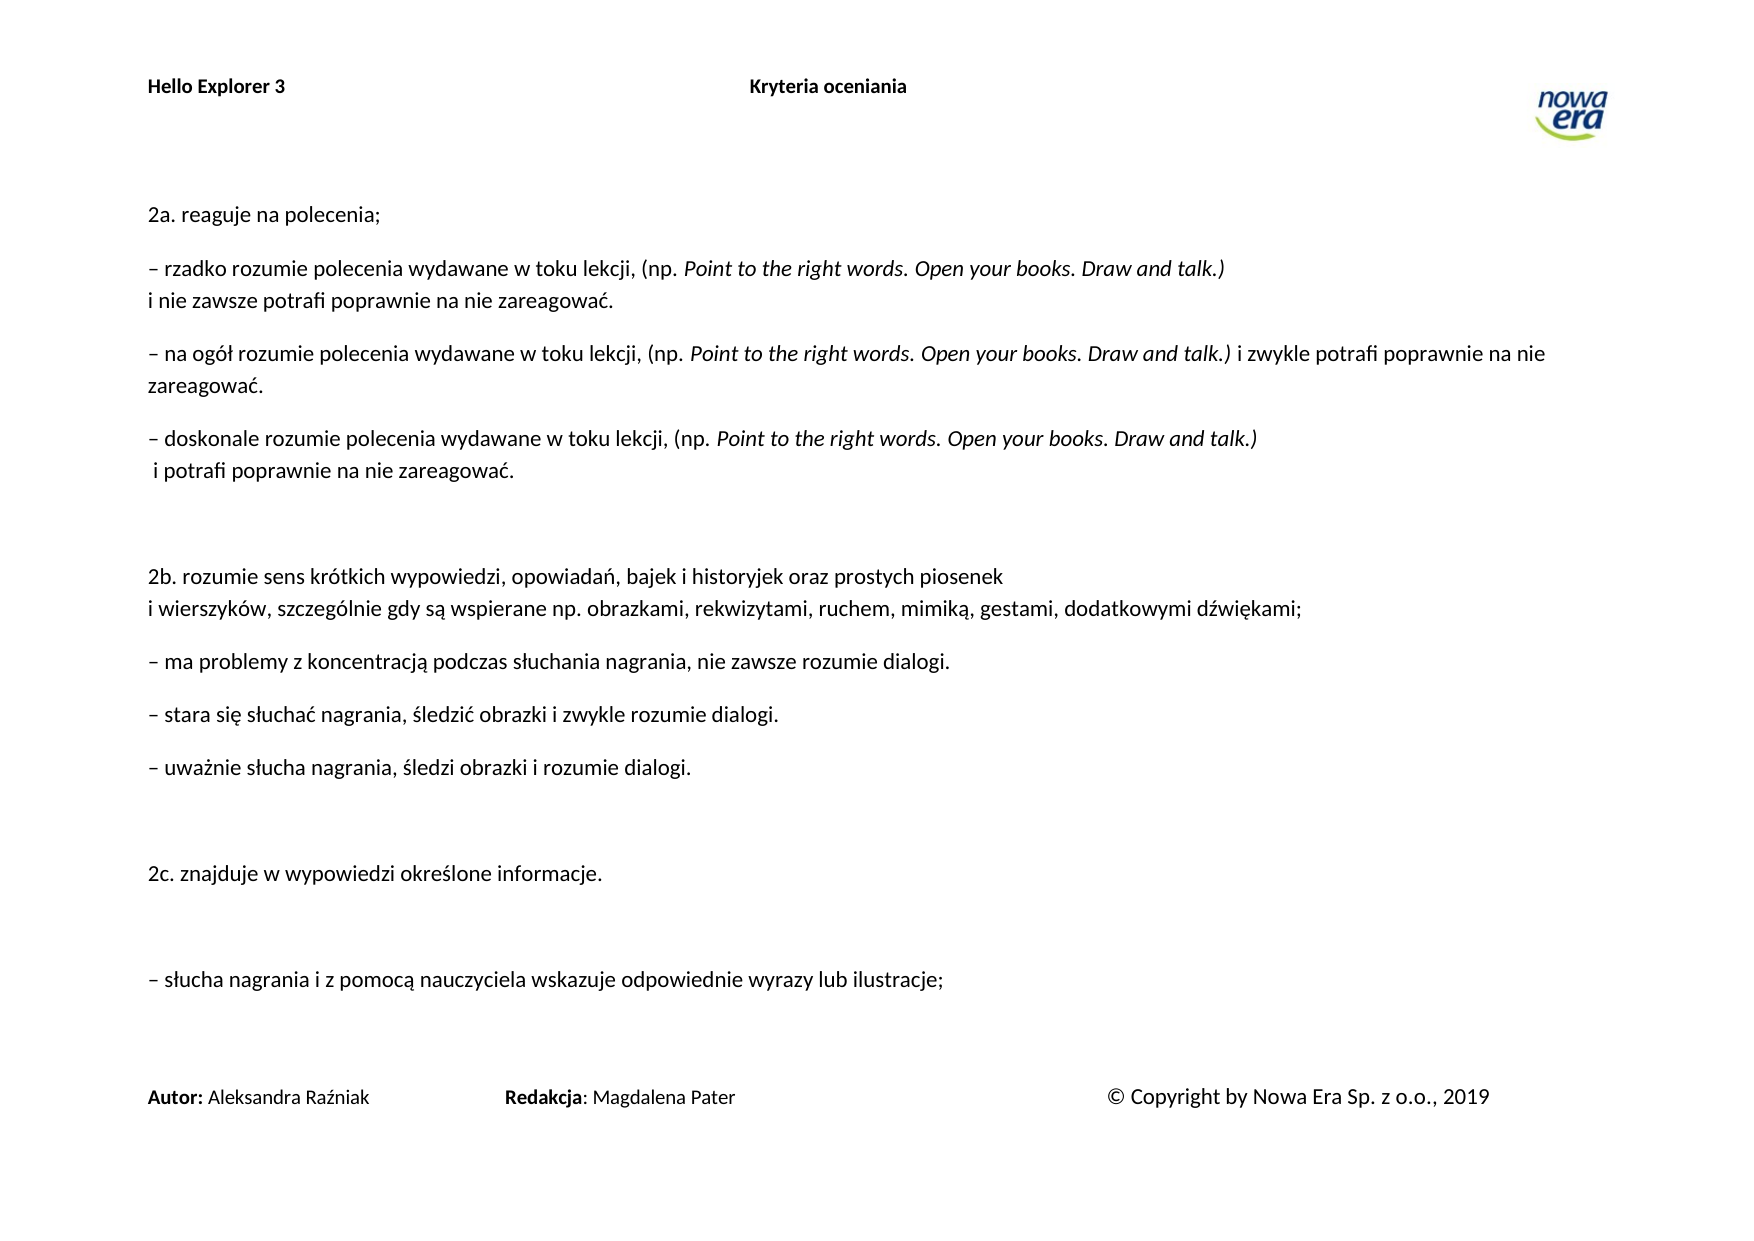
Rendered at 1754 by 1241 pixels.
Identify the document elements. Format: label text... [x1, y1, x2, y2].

text 2c. znajduje w wypowiedzi określone informacje. [148, 859, 1606, 888]
text – doskonale rozumie polecenia wydawane w toku lekcji, (np. Point to the right words. Open your books. Draw and talk.) i potrafi poprawnie na nie zareagować. [148, 424, 1606, 484]
text 2b. rozumie sens krótkich wypowiedzi, opowiadań, bajek i historyjek oraz prostych piosenek i wierszyków, szczególnie gdy są wspierane np. obrazkami, rekwizytami, ruchem, mimiką, gestami, dodatkowymi dźwiękami; [148, 562, 1606, 622]
text – na ogół rozumie polecenia wydawane w toku lekcji, (np. Point to the right words. Open your books. Draw and talk.) i zwykle potrafi poprawnie na nie zareagować. [148, 339, 1606, 399]
text – uważnie słucha nagrania, śledzi obrazki i rozumie dialogi. [148, 753, 1606, 782]
picture [1526, 83, 1621, 148]
text – ma problemy z koncentracją podczas słuchania nagrania, nie zawsze rozumie dialogi. [148, 647, 1606, 676]
text – rzadko rozumie polecenia wydawane w toku lekcji, (np. Point to the right words. Open your books. Draw and talk.) i nie zawsze potrafi poprawnie na nie zareagować. [148, 254, 1606, 314]
text – stara się słuchać nagrania, śledzić obrazki i zwykle rozumie dialogi. [148, 701, 1606, 728]
text – słucha nagrania i z pomocą nauczyciela wskazuje odpowiednie wyrazy lub ilustracje; [148, 966, 1606, 994]
text 2a. reaguje na polecenia; [148, 201, 1606, 229]
